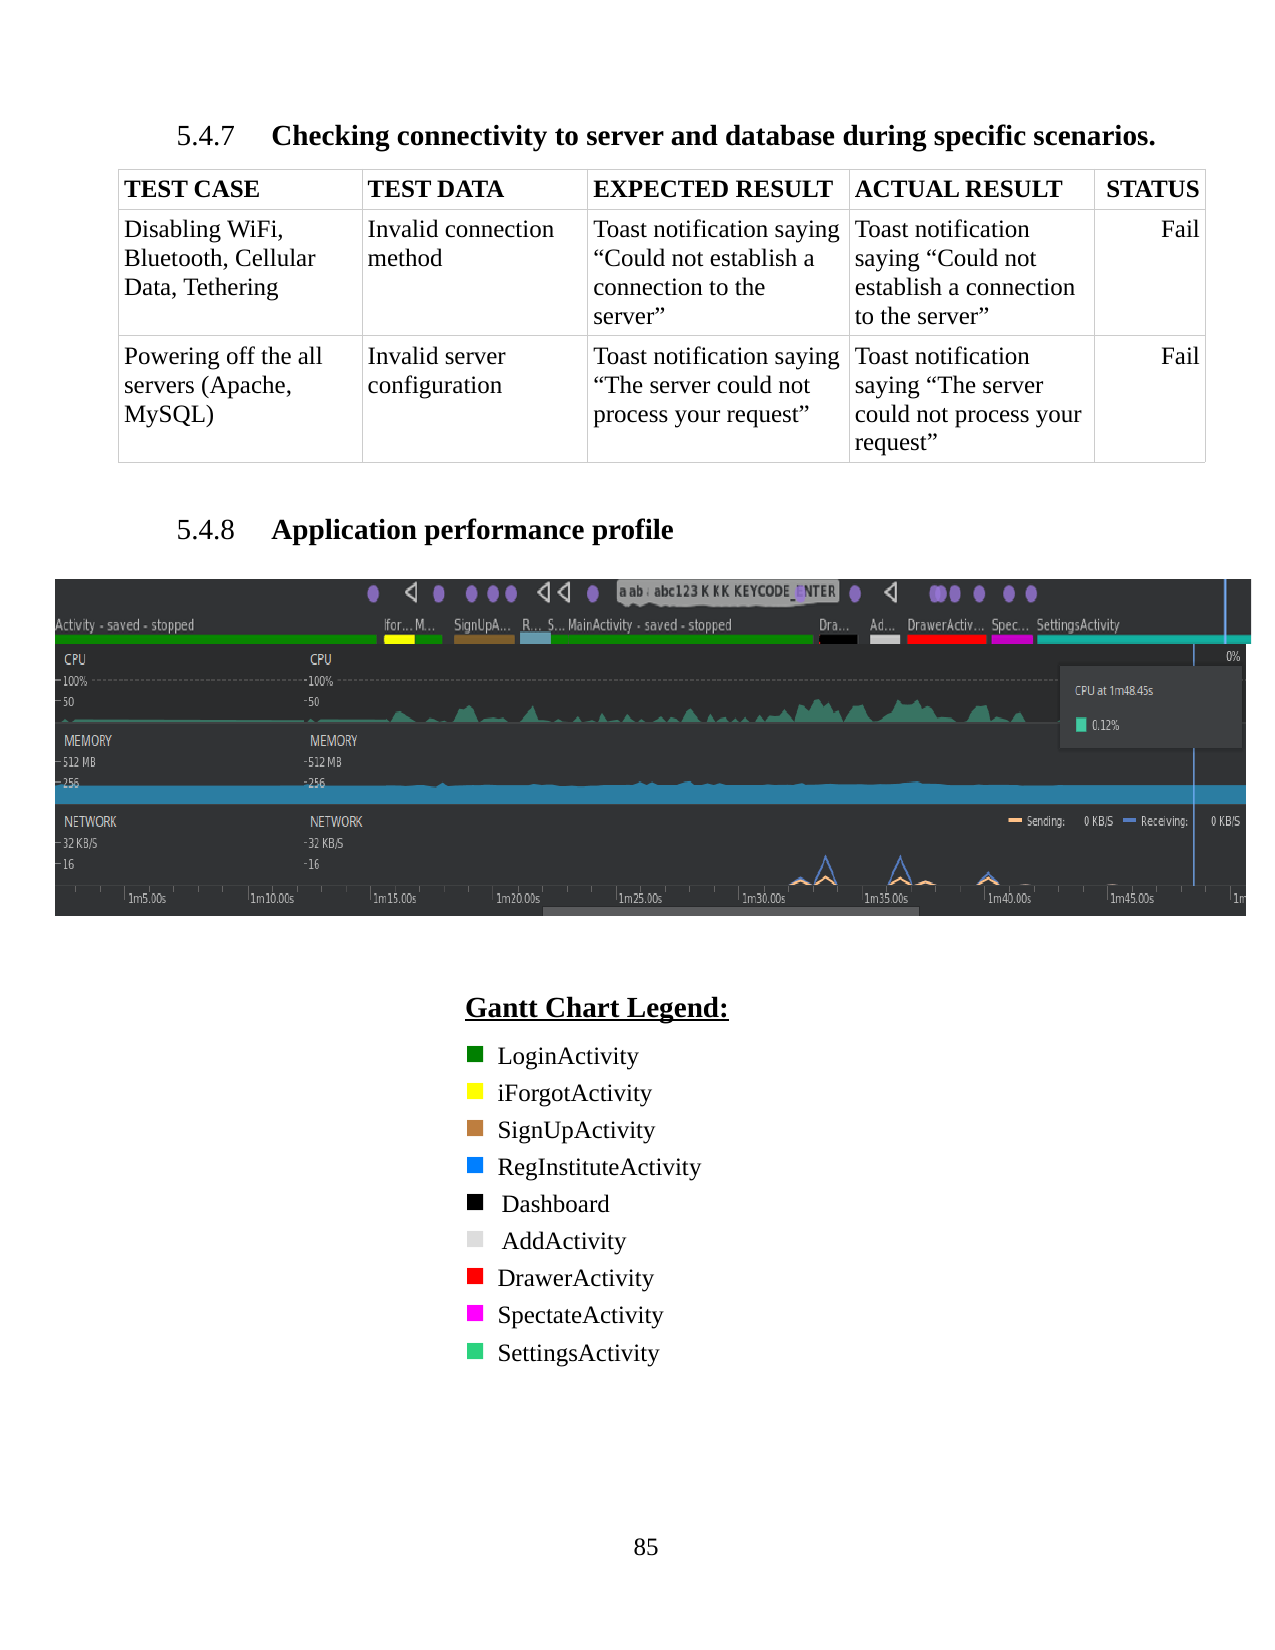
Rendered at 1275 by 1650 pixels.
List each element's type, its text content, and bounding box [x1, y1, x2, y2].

table_header TEST DATA [363, 170, 587, 209]
table_cell Powering off the all servers (Apache, MySQL) [119, 336, 362, 462]
table_header TEST CASE [119, 170, 362, 209]
table_cell Toast notification saying “The server could not process your request” [850, 336, 1094, 462]
text 5.4.7 Checking connectivity to server and database during specific scenarios. [118, 118, 1157, 152]
table_cell Fail [1095, 210, 1205, 335]
table_header STATUS [1095, 170, 1205, 209]
table_cell Toast notification saying “Could not establish a connection to the server” [588, 210, 849, 335]
text 5.4.8 Application performance profile [118, 512, 1157, 546]
picture [55, 579, 1252, 916]
table_cell Invalid connection method [363, 210, 587, 335]
table_cell Invalid server configuration [363, 336, 587, 462]
table_header EXPECTED RESULT [588, 170, 849, 209]
table_cell Toast notification saying “Could not establish a connection to the server” [850, 210, 1094, 335]
table_header ACTUAL RESULT [850, 170, 1094, 209]
table_cell Disabling WiFi, Bluetooth, Cellular Data, Tethering [119, 210, 362, 335]
table_cell Toast notification saying “The server could not process your request” [588, 336, 849, 462]
table_cell Fail [1095, 336, 1205, 462]
